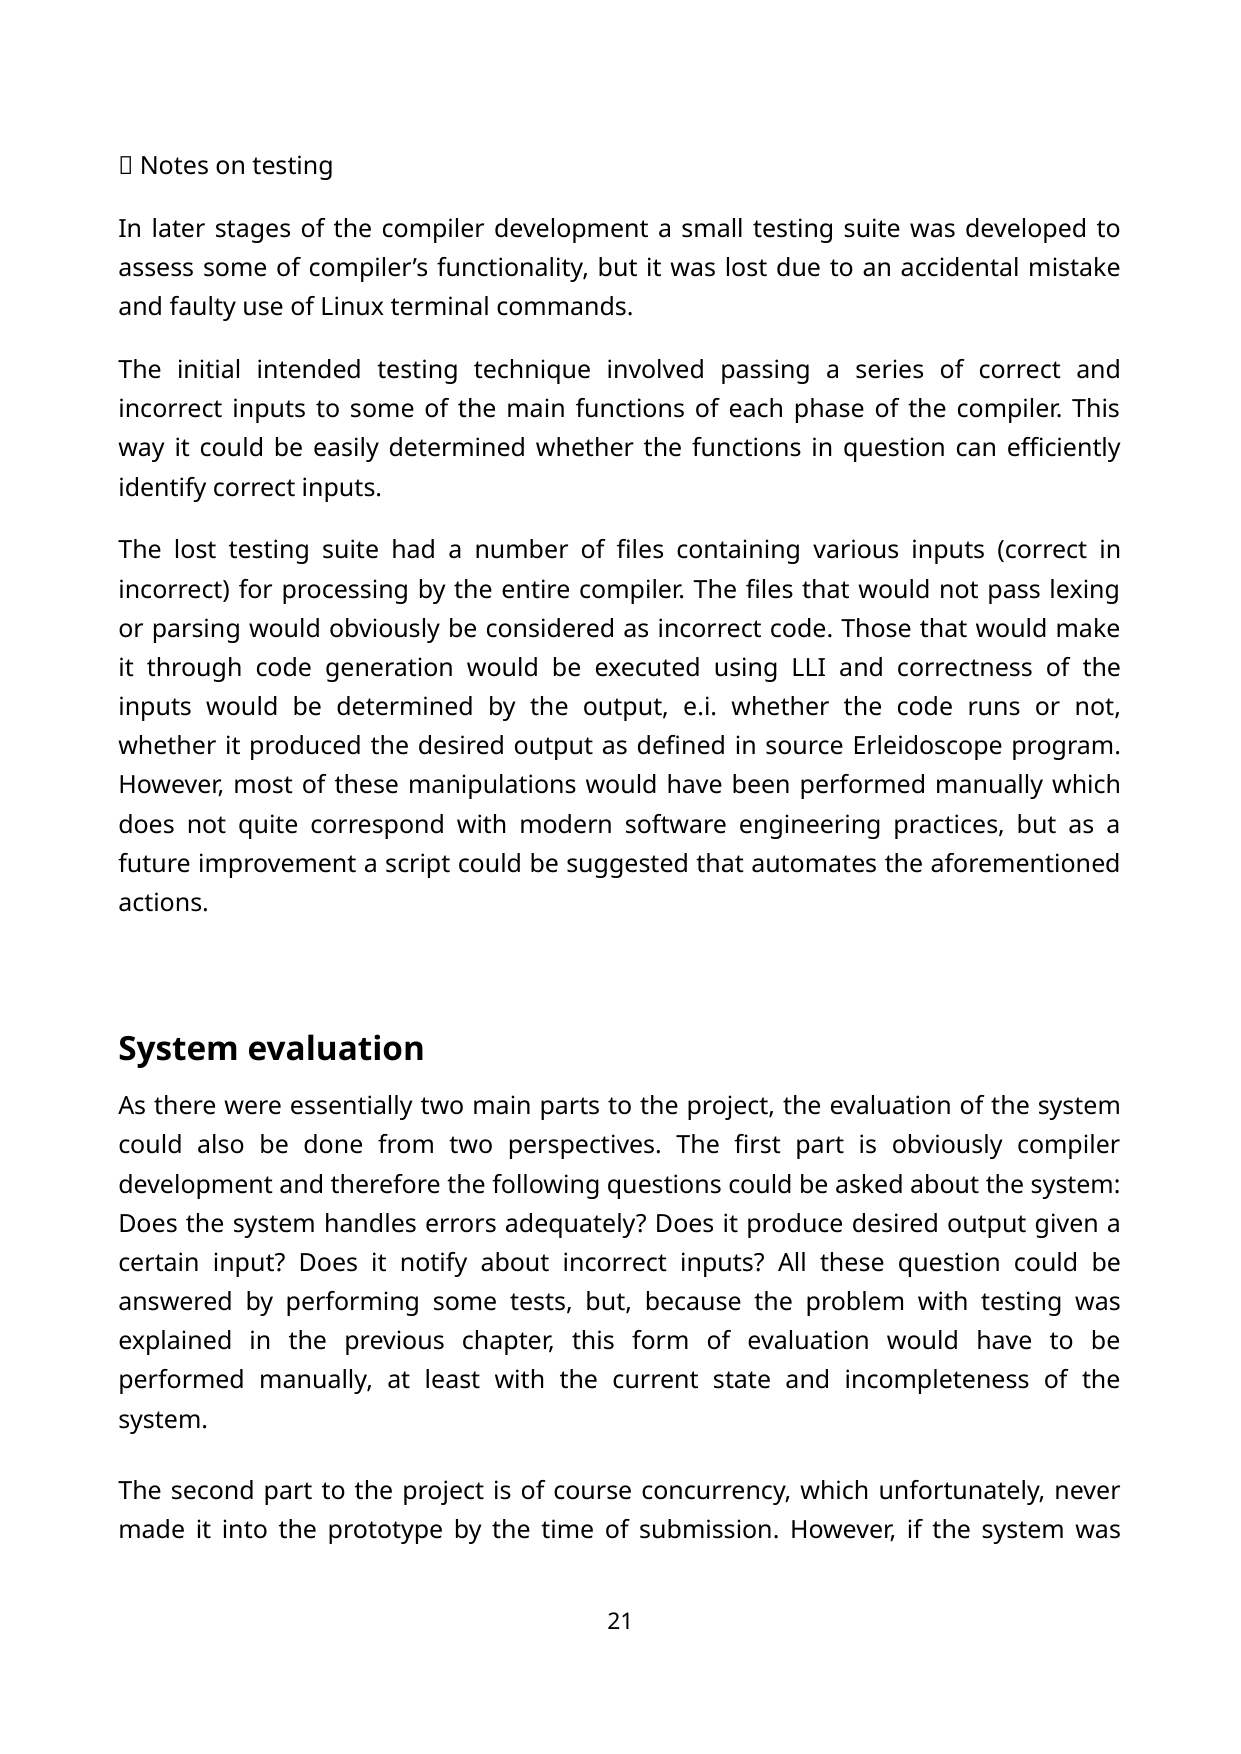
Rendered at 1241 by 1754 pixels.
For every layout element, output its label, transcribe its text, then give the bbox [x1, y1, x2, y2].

text The second part to the project is of course concurrency, which unfortunately, never made it into the prototype by the time of submission. However, if the system was [118, 1473, 1122, 1546]
subtitle  Notes on testing [118, 148, 1122, 182]
text As there were essentially two main parts to the project, the evaluation of the system could also be done from two perspectives. The first part is obviously compiler development and therefore the following questions could be asked about the system: Does the system handles errors adequately? Does it produce desired output given a certain input? Does it notify about incorrect inputs? All these question could be answered by performing some tests, but, because the problem with testing was explained in the previous chapter, this form of evaluation would have to be performed manually, at least with the current state and incompleteness of the system. [118, 1088, 1122, 1435]
text The initial intended testing technique involved passing a series of correct and incorrect inputs to some of the main functions of each phase of the compiler. This way it could be easily determined whether the functions in question can efficiently identify correct inputs. [118, 352, 1122, 503]
text In later stages of the compiler development a small testing suite was developed to assess some of compiler’s functionality, but it was lost due to an accidental mistake and faulty use of Linux terminal commands. [118, 211, 1122, 323]
subtitle System evaluation [118, 1025, 1122, 1070]
text The lost testing suite had a number of files containing various inputs (correct in incorrect) for processing by the entire compiler. The files that would not pass lexing or parsing would obviously be considered as incorrect code. Those that would make it through code generation would be executed using LLI and correctness of the inputs would be determined by the output, e.i. whether the code runs or not, whether it produced the desired output as defined in source Erleidoscope program. However, most of these manipulations would have been performed manually which does not quite correspond with modern software engineering practices, but as a future improvement a script could be suggested that automates the aforementioned actions. [118, 532, 1122, 919]
